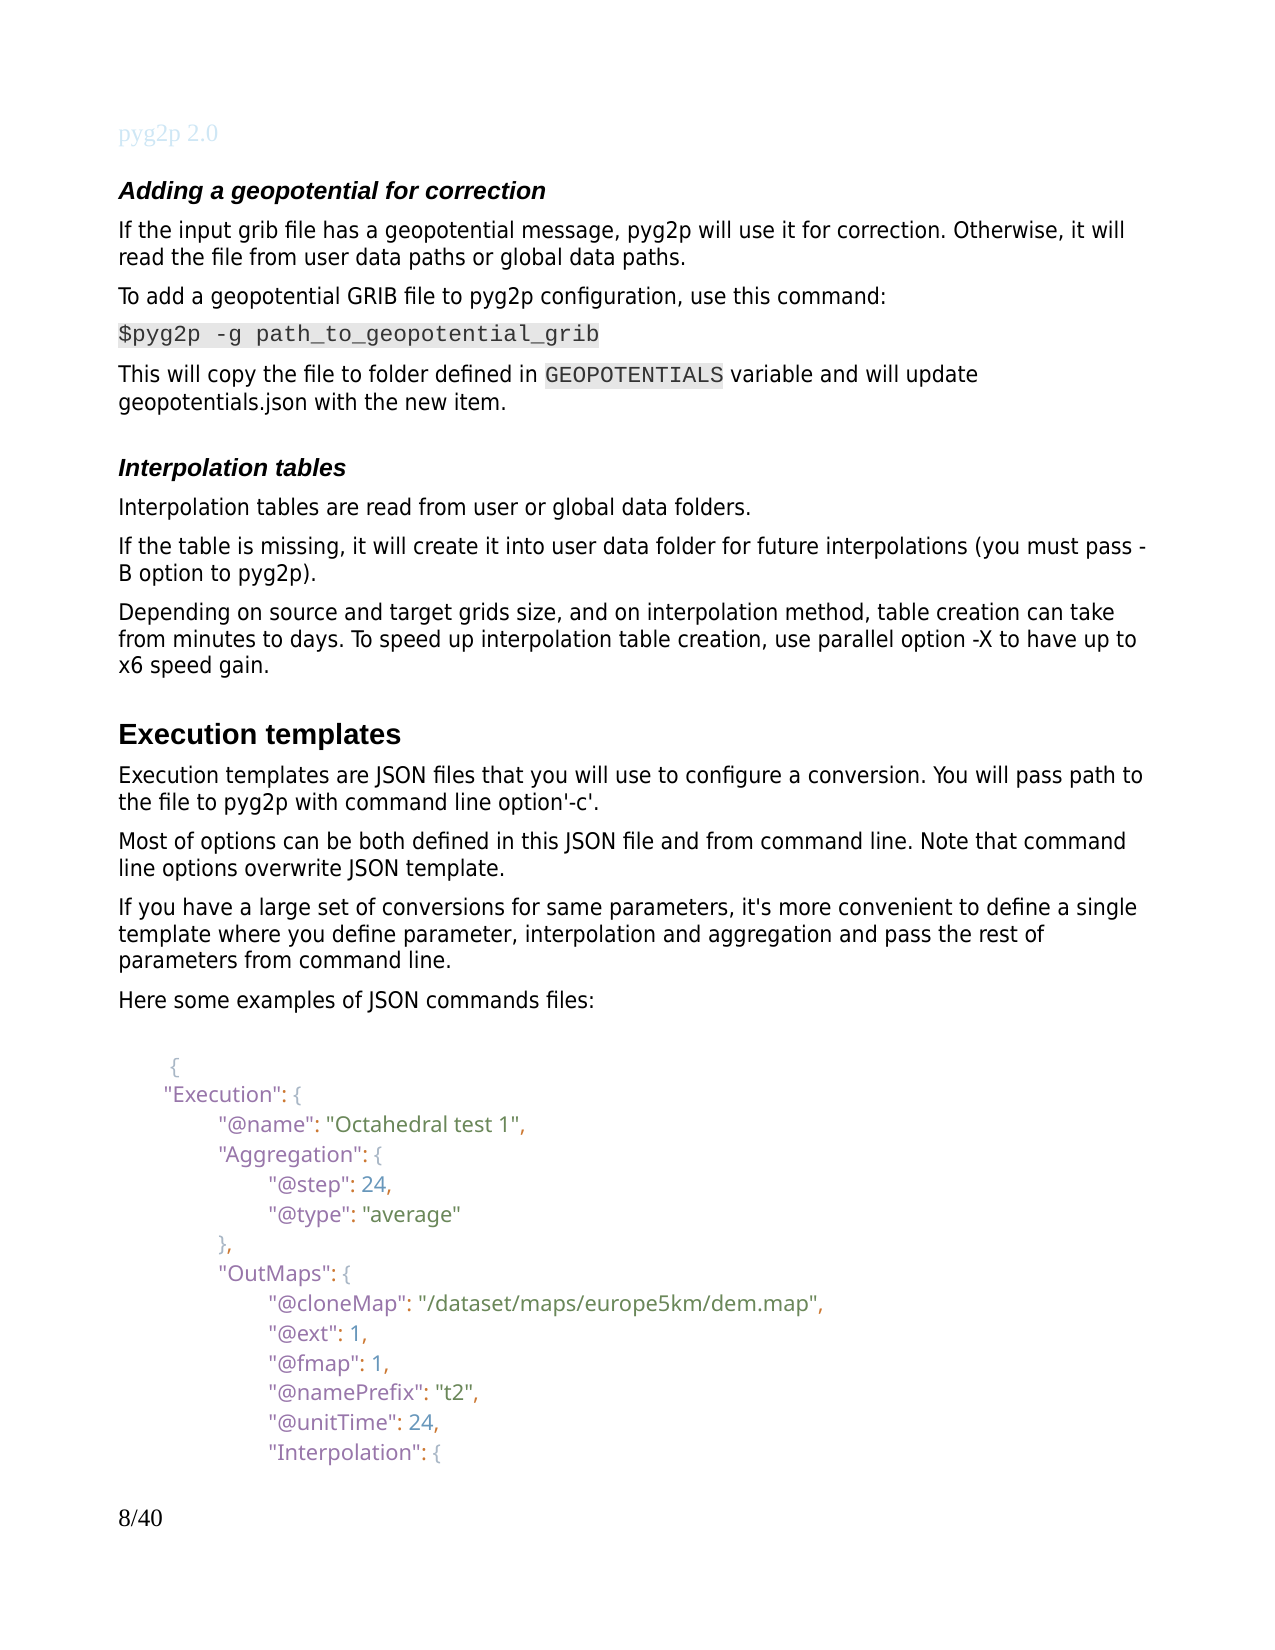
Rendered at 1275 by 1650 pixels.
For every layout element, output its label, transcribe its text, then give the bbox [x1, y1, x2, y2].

text "@step": 24, [118, 1169, 1157, 1199]
text "@type": "average" [118, 1199, 1157, 1228]
text To add a geopotential GRIB file to pyg2p configuration, use this command: [118, 283, 1157, 310]
subtitle Execution templates [118, 717, 1157, 750]
subtitle Interpolation tables [118, 453, 1157, 482]
text Here some examples of JSON commands files: [118, 987, 1157, 1013]
text If the table is missing, it will create it into user data folder for future interpolations (you must pass -B option to pyg2p). [118, 533, 1157, 587]
text "Interpolation": { [118, 1437, 1157, 1467]
text "@namePrefix": "t2", [118, 1377, 1157, 1407]
text "Aggregation": { [118, 1139, 1157, 1169]
text { [118, 1056, 1157, 1079]
text }, [118, 1228, 1157, 1258]
text "Execution": { [118, 1079, 1157, 1109]
text Depending on source and target grids size, and on interpolation method, table creation can take from minutes to days. To speed up interpolation table creation, use parallel option -X to have up to x6 speed gain. [118, 599, 1157, 679]
text "@fmap": 1, [118, 1348, 1157, 1377]
text "@name": "Octahedral test 1", [118, 1109, 1157, 1139]
text "@unitTime": 24, [118, 1407, 1157, 1437]
text "@cloneMap": "/dataset/maps/europe5km/dem.map", [118, 1288, 1157, 1318]
text "@ext": 1, [118, 1318, 1157, 1348]
text If you have a large set of conversions for same parameters, it's more convenient to define a single template where you define parameter, interpolation and aggregation and pass the rest of parameters from command line. [118, 894, 1157, 974]
text "OutMaps": { [118, 1258, 1157, 1288]
text $pyg2p -g path_to_geopotential_grib [118, 322, 1157, 348]
text Interpolation tables are read from user or global data folders. [118, 494, 1157, 521]
text This will copy the file to folder defined in GEOPOTENTIALS variable and will update geopotentials.json with the new item. [118, 361, 1157, 416]
text Execution templates are JSON files that you will use to configure a conversion. You will pass path to the file to pyg2p with command line option'-c'. [118, 763, 1157, 816]
text If the input grib file has a geopotential message, pyg2p will use it for correction. Otherwise, it will read the file from user data paths or global data paths. [118, 217, 1157, 271]
text Most of options can be both defined in this JSON file and from command line. Note that command line options overwrite JSON template. [118, 828, 1157, 882]
subtitle Adding a geopotential for correction [118, 176, 1157, 205]
